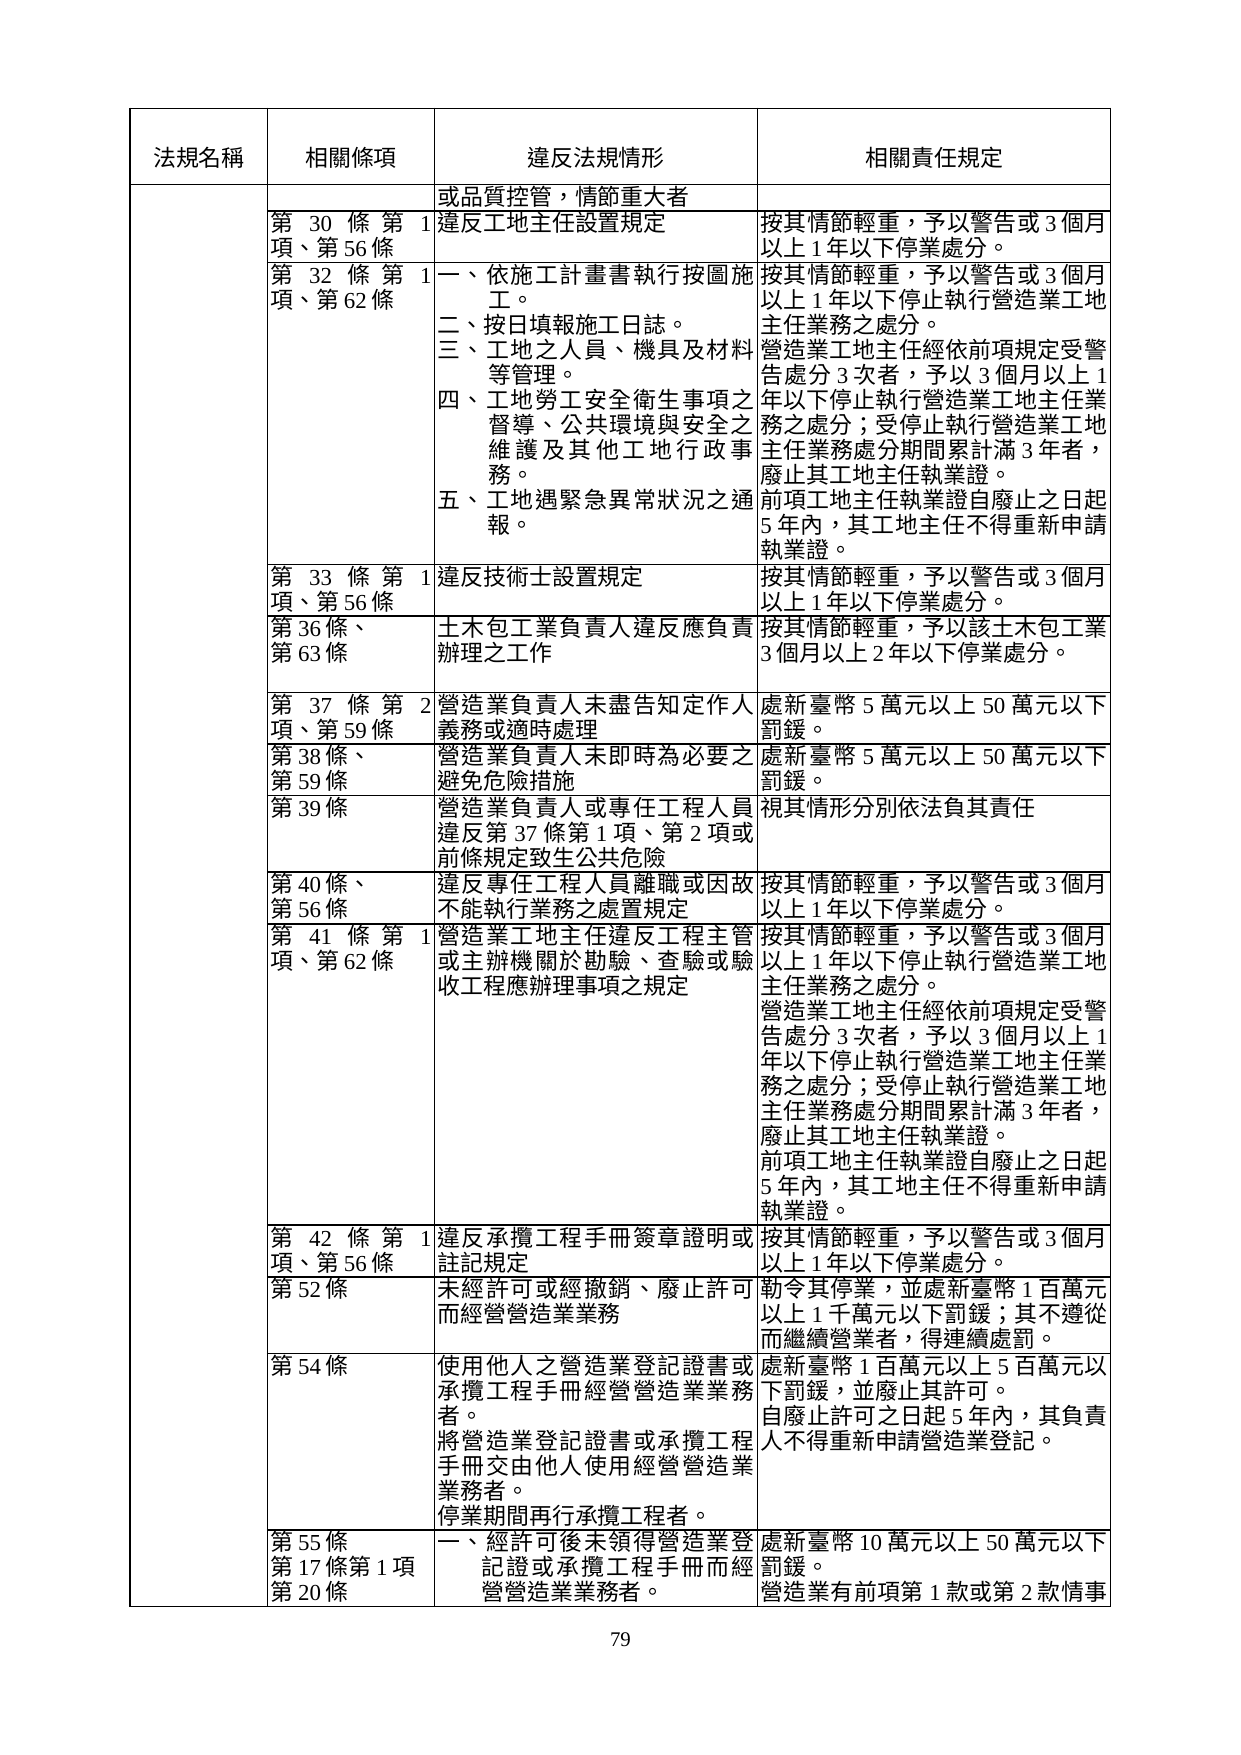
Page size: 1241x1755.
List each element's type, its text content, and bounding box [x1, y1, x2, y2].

table_cell 第37條第2項、第59條 [268, 693, 434, 743]
table_cell 違反專任工程人員離職或因故不能執行業務之處置規定 [435, 873, 757, 923]
table_cell 處新臺幣5萬元以上50萬元以下罰鍰。 [758, 745, 1110, 795]
table_cell 一、經許可後未領得營造業登記證或承攬工程手冊而經營營造業業務者。 [435, 1531, 757, 1606]
table_header 相關責任規定 [758, 109, 1110, 184]
table_cell 第54條 [268, 1354, 434, 1529]
table_cell 按其情節輕重，予以警告或3個月以上1年以下停業處分。 [758, 1226, 1110, 1276]
table_cell 按其情節輕重，予以警告或3個月以上1年以下停業處分。 [758, 565, 1110, 615]
table_cell 按其情節輕重，予以該土木包工業3個月以上2年以下停業處分。 [758, 617, 1110, 692]
table_cell 處新臺幣5萬元以上50萬元以下罰鍰。 [758, 693, 1110, 743]
table_cell 營造業工地主任違反工程主管或主辦機關於勘驗、查驗或驗收工程應辦理事項之規定 [435, 925, 757, 1224]
table_cell 第30條第1項、第56條 [268, 212, 434, 262]
table_cell 按其情節輕重，予以警告或3個月以上1年以下停業處分。 [758, 873, 1110, 923]
table_header 違反法規情形 [435, 109, 757, 184]
table_cell 第41條第1項、第62條 [268, 925, 434, 1224]
table_cell 第33條第1項、第56條 [268, 565, 434, 615]
table_header 法規名稱 [131, 109, 267, 184]
table_cell 違反承攬工程手冊簽章證明或註記規定 [435, 1226, 757, 1276]
table_cell 第42條第1項、第56條 [268, 1226, 434, 1276]
table_cell 按其情節輕重，予以警告或3個月以上1年以下停業處分。 [758, 212, 1110, 262]
table_cell 違反技術士設置規定 [435, 565, 757, 615]
table_cell 第32條第1項、第62條 [268, 263, 434, 563]
table_cell 按其情節輕重，予以警告或3個月以上1年以下停止執行營造業工地主任業務之處分。 營造業工地主任經依前項規定受警告處分3次者，予以3個月以上1年以下停止執行營造業工地主任業務之處分；受停止執行營造業工地主任業務處分期間累計滿3年者，廢止其工地主任執業證。 前項工地主任執業證自廢止之日起5年內，其工地主任不得重新申請執業證。 [758, 263, 1110, 563]
table_cell 按其情節輕重，予以警告或3個月以上1年以下停止執行營造業工地主任業務之處分。 營造業工地主任經依前項規定受警告處分3次者，予以3個月以上1年以下停止執行營造業工地主任業務之處分；受停止執行營造業工地主任業務處分期間累計滿3年者，廢止其工地主任執業證。 前項工地主任執業證自廢止之日起5年內，其工地主任不得重新申請執業證。 [758, 925, 1110, 1224]
table_cell [268, 185, 434, 210]
table_cell 處新臺幣1百萬元以上5百萬元以下罰鍰，並廢止其許可。 自廢止許可之日起5年內，其負責人不得重新申請營造業登記。 [758, 1354, 1110, 1529]
table_cell 未經許可或經撤銷、廢止許可而經營營造業業務 [435, 1278, 757, 1352]
table_cell 第38條、 第59條 [268, 745, 434, 795]
table_cell 視其情形分別依法負其責任 [758, 796, 1110, 871]
table_cell 營造業負責人未盡告知定作人義務或適時處理 [435, 693, 757, 743]
table_cell [758, 185, 1110, 210]
table_cell 營造業負責人或專任工程人員違反第37條第1項、第2項或前條規定致生公共危險 [435, 796, 757, 871]
table_cell 第52條 [268, 1278, 434, 1352]
table_header 相關條項 [268, 109, 434, 184]
table_cell 營造業負責人未即時為必要之避免危險措施 [435, 745, 757, 795]
table_cell 土木包工業負責人違反應負責辦理之工作 [435, 617, 757, 692]
table_cell 第39條 [268, 796, 434, 871]
table_cell [131, 185, 267, 1606]
table_cell 使用他人之營造業登記證書或承攬工程手冊經營營造業業務者。 將營造業登記證書或承攬工程手冊交由他人使用經營營造業業務者。 停業期間再行承攬工程者。 [435, 1354, 757, 1529]
table_cell 違反工地主任設置規定 [435, 212, 757, 262]
table_cell 勒令其停業，並處新臺幣1百萬元以上1千萬元以下罰鍰；其不遵從而繼續營業者，得連續處罰。 [758, 1278, 1110, 1352]
table_cell 處新臺幣10萬元以上50萬元以下罰鍰。 營造業有前項第1款或第2款情事 [758, 1531, 1110, 1606]
table_cell 或品質控管，情節重大者 [435, 185, 757, 210]
table_cell 第40條、 第56條 [268, 873, 434, 923]
table_cell 第55條 第17條第1項 第20條 [268, 1531, 434, 1606]
table_cell 第36條、 第63條 [268, 617, 434, 692]
table_cell 一、依施工計畫書執行按圖施工。 二、按日填報施工日誌。 三、工地之人員、機具及材料等管理。 四、工地勞工安全衛生事項之督導、公共環境與安全之維護及其他工地行政事務。 五、工地遇緊急異常狀況之通報。 [435, 263, 757, 563]
